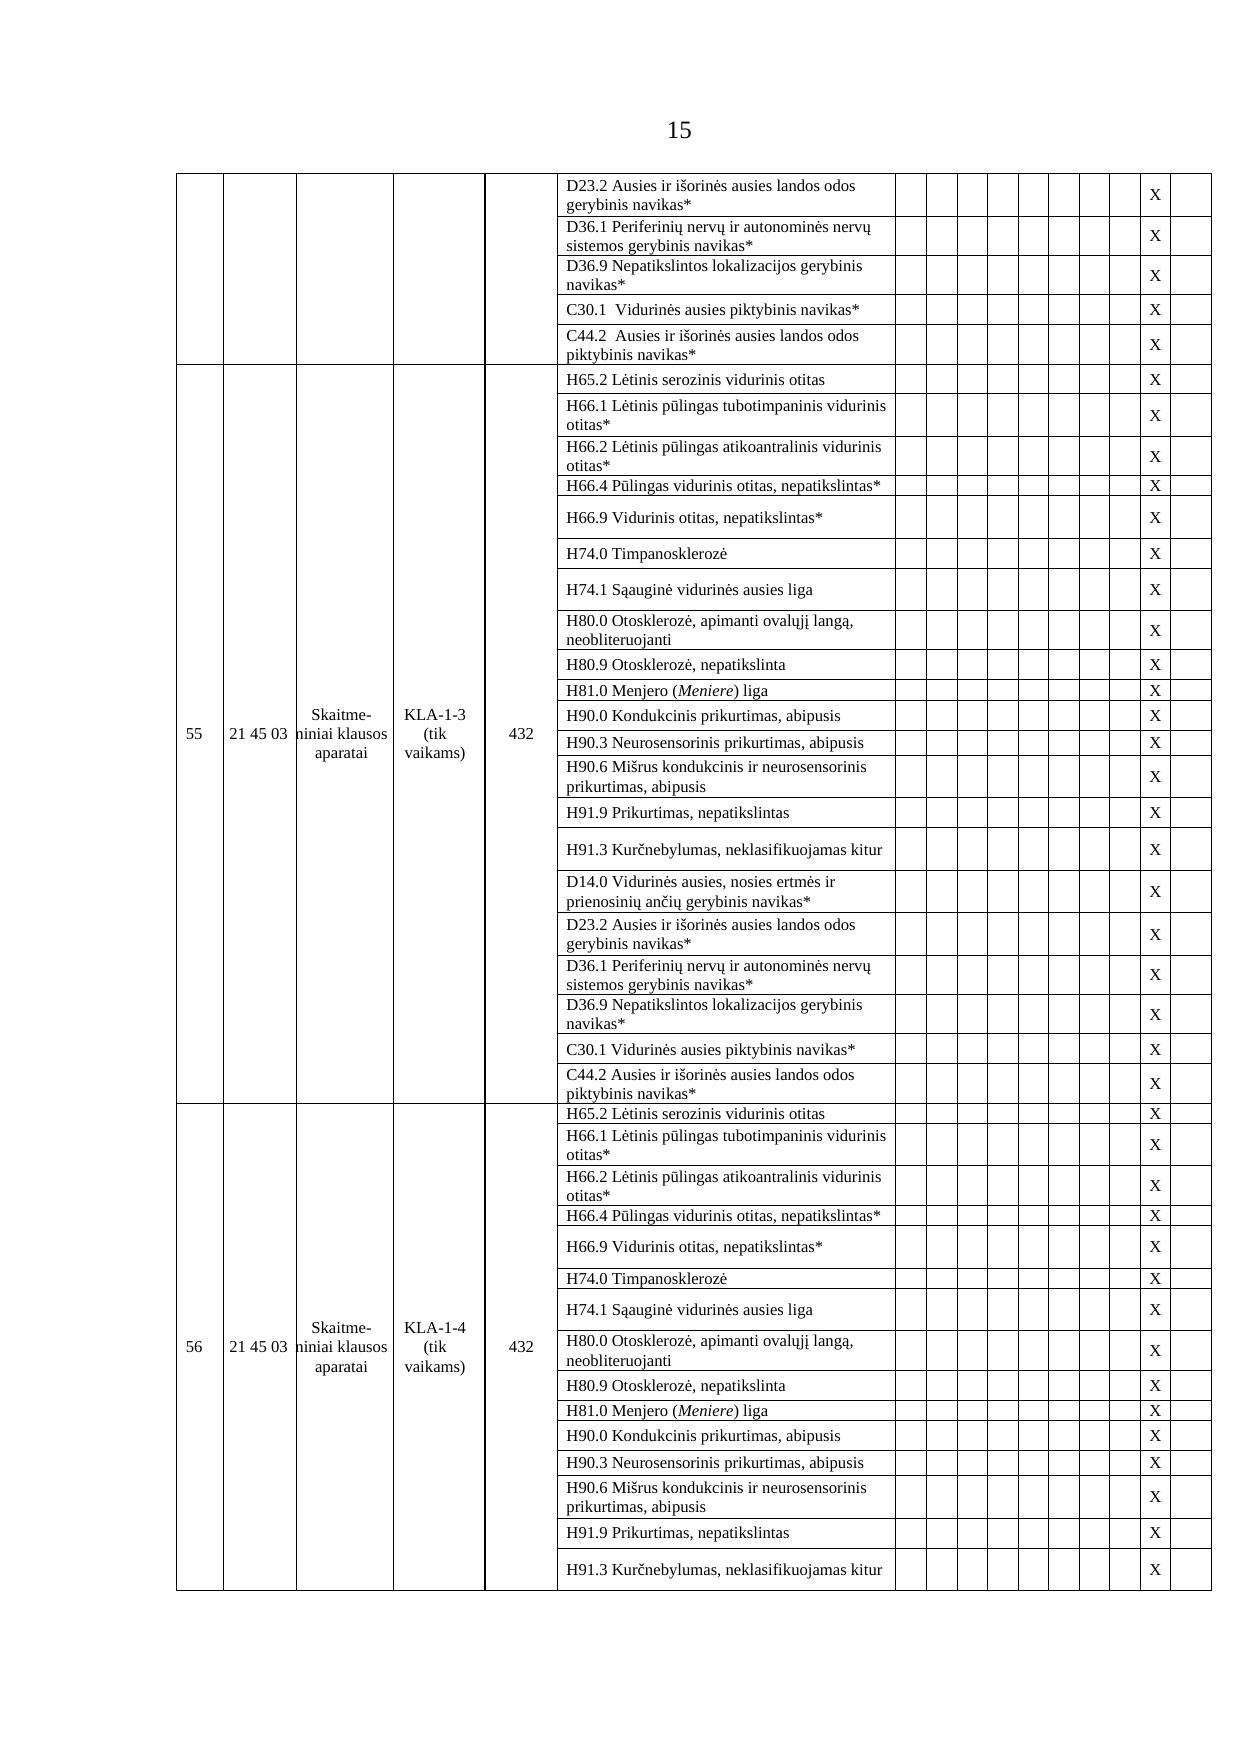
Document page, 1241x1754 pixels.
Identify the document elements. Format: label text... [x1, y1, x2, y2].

table_cell [927, 295, 957, 324]
table_cell [1049, 1289, 1079, 1330]
table_cell [1080, 325, 1109, 364]
table_cell [1019, 731, 1048, 754]
table_cell [896, 1064, 926, 1103]
table_cell [958, 1034, 987, 1063]
table_cell [958, 1421, 987, 1450]
table_cell [958, 871, 987, 912]
table_cell [958, 1331, 987, 1369]
table_cell [1019, 1166, 1048, 1205]
table_cell [1019, 1371, 1048, 1399]
table_cell [927, 1371, 957, 1399]
table_cell [1019, 1104, 1048, 1123]
table_cell [1019, 701, 1048, 729]
table_cell [1110, 701, 1140, 729]
table_cell [1019, 1519, 1048, 1547]
table_cell D36.9 Nepatikslintos lokalizacijos gerybinis navikas* [558, 995, 895, 1033]
table_cell [896, 1519, 926, 1547]
table_cell X [1141, 1124, 1170, 1165]
table_cell Skaitme- niniai klausos aparatai [297, 1104, 393, 1590]
table_cell [1049, 1371, 1079, 1399]
table_cell [988, 871, 1018, 912]
table_cell [1171, 365, 1211, 393]
table_cell [896, 1421, 926, 1450]
table_cell [927, 680, 957, 699]
table_cell [896, 1331, 926, 1369]
table_cell [1171, 701, 1211, 729]
table_cell [988, 1476, 1018, 1517]
table_cell [1019, 1451, 1048, 1475]
table_cell [896, 1034, 926, 1063]
table_cell 432 [486, 1104, 557, 1590]
table_cell [988, 798, 1018, 827]
table_cell [1080, 798, 1109, 827]
table_cell [988, 1206, 1018, 1225]
table_cell [1171, 569, 1211, 610]
table_cell Skaitme- niniai klausos aparatai [297, 365, 393, 1103]
table_cell [988, 611, 1018, 649]
table_cell C30.1 Vidurinės ausies piktybinis navikas* [558, 295, 895, 324]
table_cell X [1141, 1451, 1170, 1475]
table_cell [1080, 437, 1109, 475]
table_cell X [1141, 325, 1170, 364]
table_cell [927, 1331, 957, 1369]
table_cell [1171, 871, 1211, 912]
table_cell [1110, 756, 1140, 797]
table_cell [1049, 611, 1079, 649]
table_cell [1019, 1476, 1048, 1517]
table_cell [1049, 1331, 1079, 1369]
table_cell X [1141, 798, 1170, 827]
table_cell [958, 1549, 987, 1590]
table_cell X [1141, 1206, 1170, 1225]
table_cell D23.2 Ausies ir išorinės ausies landos odos gerybinis navikas* [558, 913, 895, 954]
table_cell [1110, 217, 1140, 255]
table_cell X [1141, 1289, 1170, 1330]
table_cell [927, 701, 957, 729]
table_cell [927, 1124, 957, 1165]
table_cell [1080, 611, 1109, 649]
table_cell [1110, 256, 1140, 294]
table_cell [1171, 1206, 1211, 1225]
table_cell [1019, 1206, 1048, 1225]
table_cell [1171, 650, 1211, 679]
table_cell [1019, 325, 1048, 364]
table_cell [988, 1269, 1018, 1288]
table_cell [958, 539, 987, 567]
table_cell [1019, 217, 1048, 255]
table_cell [927, 871, 957, 912]
table_cell [1110, 1269, 1140, 1288]
table_cell [958, 365, 987, 393]
table_cell [927, 798, 957, 827]
table_cell [1019, 1549, 1048, 1590]
table_cell [958, 1401, 987, 1420]
table_cell [1110, 325, 1140, 364]
table_cell X [1141, 680, 1170, 699]
table_cell H91.3 Kurčnebylumas, neklasifikuojamas kitur [558, 1549, 895, 1590]
table_cell X [1141, 174, 1170, 216]
table_cell [1049, 217, 1079, 255]
table_cell [1019, 476, 1048, 495]
table_cell [297, 174, 393, 364]
table_cell H91.3 Kurčnebylumas, neklasifikuojamas kitur [558, 828, 895, 869]
table_cell H66.1 Lėtinis pūlingas tubotimpaninis vidurinis otitas* [558, 1124, 895, 1165]
table_cell [1019, 1401, 1048, 1420]
table_cell [988, 174, 1018, 216]
table_cell [1110, 437, 1140, 475]
table_cell [896, 174, 926, 216]
table_cell [1171, 1371, 1211, 1399]
table_cell H81.0 Menjero (Meniere) liga [558, 1401, 895, 1420]
table_cell [1080, 1331, 1109, 1369]
table_cell [958, 995, 987, 1033]
table_cell [1171, 1166, 1211, 1205]
table_cell H66.1 Lėtinis pūlingas tubotimpaninis vidurinis otitas* [558, 394, 895, 436]
table_cell [927, 496, 957, 538]
table_cell H90.0 Kondukcinis prikurtimas, abipusis [558, 1421, 895, 1450]
table_cell [927, 1401, 957, 1420]
table_cell [927, 476, 957, 495]
table_cell [958, 256, 987, 294]
table_cell [394, 174, 484, 364]
table_cell [958, 680, 987, 699]
table_cell [1171, 1289, 1211, 1330]
table_cell X [1141, 1064, 1170, 1103]
table_cell [896, 1289, 926, 1330]
table_cell [1110, 174, 1140, 216]
table_cell [1080, 1064, 1109, 1103]
table_cell C44.2 Ausies ir išorinės ausies landos odos piktybinis navikas* [558, 325, 895, 364]
table_cell [1171, 1401, 1211, 1420]
table_cell [988, 828, 1018, 869]
table_cell [1019, 394, 1048, 436]
table_cell [927, 731, 957, 754]
table_cell H74.1 Sąauginė vidurinės ausies liga [558, 569, 895, 610]
table_cell X [1141, 731, 1170, 754]
table_cell [1019, 1064, 1048, 1103]
table_cell [1080, 1104, 1109, 1123]
table_cell [958, 394, 987, 436]
table_cell [1110, 1206, 1140, 1225]
table_cell [896, 680, 926, 699]
table_cell [958, 1519, 987, 1547]
table_cell [1049, 871, 1079, 912]
table_cell [927, 1549, 957, 1590]
table_cell [1080, 1549, 1109, 1590]
table_cell [1049, 680, 1079, 699]
table_cell 432 [486, 365, 557, 1103]
table_cell [1110, 680, 1140, 699]
table_cell [1110, 1451, 1140, 1475]
table_cell [927, 539, 957, 567]
table_cell D36.1 Periferinių nervų ir autonominės nervų sistemos gerybinis navikas* [558, 956, 895, 994]
table_cell [1110, 1371, 1140, 1399]
table_cell [1019, 1269, 1048, 1288]
table_cell [1019, 174, 1048, 216]
table_cell [927, 1269, 957, 1288]
table_cell H66.4 Pūlingas vidurinis otitas, nepatikslintas* [558, 476, 895, 495]
table_cell [1019, 539, 1048, 567]
table_cell [1080, 217, 1109, 255]
table_cell [1110, 1226, 1140, 1267]
table_cell [486, 174, 557, 364]
table_cell [988, 650, 1018, 679]
table_cell H80.0 Otosklerozė, apimanti ovalųjį langą, neobliteruojanti [558, 611, 895, 649]
table_cell [988, 496, 1018, 538]
table_cell [927, 174, 957, 216]
table_cell [1049, 569, 1079, 610]
table_cell [958, 1064, 987, 1103]
table_cell [1049, 1034, 1079, 1063]
table_cell [1019, 680, 1048, 699]
table_cell [1110, 798, 1140, 827]
table_cell [1171, 1124, 1211, 1165]
table_cell [958, 174, 987, 216]
table_cell X [1141, 1104, 1170, 1123]
table_cell [1049, 995, 1079, 1033]
table_cell 55 [177, 365, 223, 1103]
table_cell X [1141, 1034, 1170, 1063]
table_cell [958, 828, 987, 869]
table_cell [896, 731, 926, 754]
table_cell [988, 539, 1018, 567]
table_cell [1080, 1269, 1109, 1288]
table_cell [1171, 325, 1211, 364]
table_cell [927, 325, 957, 364]
table_cell [1080, 701, 1109, 729]
table_cell KLA-1-3 (tik vaikams) [394, 365, 484, 1103]
table_cell [927, 650, 957, 679]
table_cell [1110, 650, 1140, 679]
table_cell [1019, 611, 1048, 649]
table_cell H90.6 Mišrus kondukcinis ir neurosensorinis prikurtimas, abipusis [558, 756, 895, 797]
table_cell [958, 1206, 987, 1225]
table_cell [927, 995, 957, 1033]
table_cell [1049, 174, 1079, 216]
table_cell [1049, 325, 1079, 364]
table_cell [1019, 256, 1048, 294]
table_cell [958, 701, 987, 729]
table_cell [988, 1371, 1018, 1399]
table_cell [1080, 394, 1109, 436]
table_cell [224, 174, 296, 364]
table_cell [927, 256, 957, 294]
table_cell D36.1 Periferinių nervų ir autonominės nervų sistemos gerybinis navikas* [558, 217, 895, 255]
table_cell [1110, 394, 1140, 436]
table_cell [1080, 496, 1109, 538]
table_cell [958, 1104, 987, 1123]
table_cell X [1141, 871, 1170, 912]
table_cell [896, 913, 926, 954]
table_cell [896, 956, 926, 994]
table_cell X [1141, 650, 1170, 679]
table_cell [958, 325, 987, 364]
table_cell D14.0 Vidurinės ausies, nosies ertmės ir prienosinių ančių gerybinis navikas* [558, 871, 895, 912]
table_cell [1171, 756, 1211, 797]
table_cell [1080, 756, 1109, 797]
table_cell C30.1 Vidurinės ausies piktybinis navikas* [558, 1034, 895, 1063]
table_cell [1049, 539, 1079, 567]
table_cell [1171, 256, 1211, 294]
table_cell [1171, 798, 1211, 827]
table_cell [896, 569, 926, 610]
table_cell [1049, 756, 1079, 797]
table_cell [988, 1451, 1018, 1475]
table_cell X [1141, 995, 1170, 1033]
table_cell [1019, 756, 1048, 797]
table_cell [1019, 913, 1048, 954]
table_cell [896, 539, 926, 567]
table_cell [1080, 1519, 1109, 1547]
table_cell [1049, 1124, 1079, 1165]
table_cell [896, 437, 926, 475]
table_cell [1171, 1034, 1211, 1063]
table_cell [1171, 731, 1211, 754]
table_cell [1080, 1401, 1109, 1420]
table_cell [958, 217, 987, 255]
table_cell [958, 611, 987, 649]
table_cell [988, 1226, 1018, 1267]
table_cell [988, 1331, 1018, 1369]
table_cell H74.0 Timpanosklerozė [558, 539, 895, 567]
table_cell [1110, 828, 1140, 869]
table_cell [1080, 913, 1109, 954]
table_cell [1171, 1064, 1211, 1103]
table_cell [1110, 1421, 1140, 1450]
table_cell H91.9 Prikurtimas, nepatikslintas [558, 1519, 895, 1547]
table_cell [927, 365, 957, 393]
table_cell H66.2 Lėtinis pūlingas atikoantralinis vidurinis otitas* [558, 437, 895, 475]
table_cell H90.3 Neurosensorinis prikurtimas, abipusis [558, 1451, 895, 1475]
table_cell X [1141, 295, 1170, 324]
table_cell H80.9 Otosklerozė, nepatikslinta [558, 1371, 895, 1399]
table_cell [927, 1421, 957, 1450]
table_cell X [1141, 1269, 1170, 1288]
table_cell [896, 650, 926, 679]
table_cell [896, 394, 926, 436]
table_cell 21 45 03 [224, 365, 296, 1103]
table_cell [896, 496, 926, 538]
table_cell [896, 1401, 926, 1420]
table_cell [1110, 295, 1140, 324]
table_cell X [1141, 1476, 1170, 1517]
table_cell [958, 1269, 987, 1288]
table_cell [988, 1104, 1018, 1123]
table_cell [1171, 956, 1211, 994]
table_cell [988, 1421, 1018, 1450]
table_cell [1049, 1519, 1079, 1547]
table_cell [1080, 1371, 1109, 1399]
table_cell [1110, 365, 1140, 393]
table_cell [1110, 476, 1140, 495]
table_cell [958, 1124, 987, 1165]
table_cell [927, 956, 957, 994]
table_cell H90.6 Mišrus kondukcinis ir neurosensorinis prikurtimas, abipusis [558, 1476, 895, 1517]
table_cell [988, 680, 1018, 699]
table_cell [1080, 1166, 1109, 1205]
table_cell [1080, 828, 1109, 869]
table_cell H66.9 Vidurinis otitas, nepatikslintas* [558, 496, 895, 538]
table_cell [1171, 1104, 1211, 1123]
table_cell [927, 569, 957, 610]
table_cell [896, 295, 926, 324]
table_cell [1110, 956, 1140, 994]
table_cell [1171, 1421, 1211, 1450]
table_cell [1080, 1034, 1109, 1063]
table_cell [1049, 1451, 1079, 1475]
table_cell X [1141, 1549, 1170, 1590]
table_cell [1080, 365, 1109, 393]
table_cell [927, 217, 957, 255]
table_cell [1171, 1226, 1211, 1267]
table_cell H80.9 Otosklerozė, nepatikslinta [558, 650, 895, 679]
table_cell [896, 828, 926, 869]
table_cell [927, 1519, 957, 1547]
table_cell [927, 1451, 957, 1475]
table_cell H91.9 Prikurtimas, nepatikslintas [558, 798, 895, 827]
table_cell X [1141, 437, 1170, 475]
table_cell [1080, 650, 1109, 679]
table_cell [988, 365, 1018, 393]
table_cell [1110, 1104, 1140, 1123]
table_cell [896, 1166, 926, 1205]
table_cell [988, 956, 1018, 994]
table_cell [988, 217, 1018, 255]
table_cell [1171, 394, 1211, 436]
table_cell X [1141, 365, 1170, 393]
table_cell X [1141, 913, 1170, 954]
table_cell [1080, 1289, 1109, 1330]
table_cell X [1141, 1226, 1170, 1267]
table_cell [1019, 956, 1048, 994]
table_cell [1019, 295, 1048, 324]
table_cell [1110, 1064, 1140, 1103]
table_cell [1110, 1034, 1140, 1063]
table_cell [927, 1289, 957, 1330]
table_cell [958, 1476, 987, 1517]
table_cell [1110, 611, 1140, 649]
table_cell [1049, 828, 1079, 869]
table_cell [896, 1226, 926, 1267]
table_cell [1019, 496, 1048, 538]
table_cell [1049, 496, 1079, 538]
table_cell [988, 1124, 1018, 1165]
table_cell [896, 1104, 926, 1123]
table_cell H66.9 Vidurinis otitas, nepatikslintas* [558, 1226, 895, 1267]
table_cell [1080, 295, 1109, 324]
table_cell [958, 569, 987, 610]
table_cell [988, 1401, 1018, 1420]
table_cell H66.4 Pūlingas vidurinis otitas, nepatikslintas* [558, 1206, 895, 1225]
table_cell [1049, 1269, 1079, 1288]
table_cell [1080, 1206, 1109, 1225]
table_cell [1019, 365, 1048, 393]
table_cell [988, 731, 1018, 754]
table_cell [927, 1206, 957, 1225]
table_cell [1171, 611, 1211, 649]
table_cell X [1141, 611, 1170, 649]
table_cell [927, 1034, 957, 1063]
table_cell [1049, 731, 1079, 754]
table_cell X [1141, 1166, 1170, 1205]
table_cell X [1141, 496, 1170, 538]
table_cell [958, 476, 987, 495]
table_cell D23.2 Ausies ir išorinės ausies landos odos gerybinis navikas* [558, 174, 895, 216]
table_cell H65.2 Lėtinis serozinis vidurinis otitas [558, 365, 895, 393]
table_cell [1019, 437, 1048, 475]
table_cell [896, 1451, 926, 1475]
table_cell [1019, 1421, 1048, 1450]
table_cell X [1141, 1331, 1170, 1369]
table_cell [1019, 995, 1048, 1033]
table_cell [1019, 828, 1048, 869]
table_cell [1110, 1401, 1140, 1420]
table_cell X [1141, 569, 1170, 610]
table_cell [988, 1549, 1018, 1590]
table_cell [1080, 1421, 1109, 1450]
table_cell [1049, 1104, 1079, 1123]
table_cell [1019, 871, 1048, 912]
table_cell [1110, 731, 1140, 754]
table_cell [1110, 539, 1140, 567]
table_cell [988, 325, 1018, 364]
table_cell [927, 1476, 957, 1517]
table_cell [958, 956, 987, 994]
table_cell [988, 476, 1018, 495]
table_cell KLA-1-4 (tik vaikams) [394, 1104, 484, 1590]
table_cell [958, 913, 987, 954]
table_cell [1171, 437, 1211, 475]
table_cell [1171, 174, 1211, 216]
table_cell [927, 828, 957, 869]
table_cell [958, 437, 987, 475]
table_cell [896, 798, 926, 827]
table_cell [1110, 995, 1140, 1033]
table_cell H81.0 Menjero (Meniere) liga [558, 680, 895, 699]
table_cell [1110, 1331, 1140, 1369]
table_cell [1019, 1034, 1048, 1063]
table_cell [1080, 256, 1109, 294]
table_cell [1049, 1206, 1079, 1225]
table_cell [988, 394, 1018, 436]
table_cell [896, 871, 926, 912]
table_cell X [1141, 1519, 1170, 1547]
table_cell [988, 913, 1018, 954]
table_cell [1049, 1064, 1079, 1103]
table_cell [927, 437, 957, 475]
table_cell C44.2 Ausies ir išorinės ausies landos odos piktybinis navikas* [558, 1064, 895, 1103]
table_cell [1171, 913, 1211, 954]
table_cell [1049, 1226, 1079, 1267]
table_cell [1049, 650, 1079, 679]
table_cell [988, 569, 1018, 610]
table_cell [958, 496, 987, 538]
table_cell [1080, 539, 1109, 567]
table_cell X [1141, 217, 1170, 255]
table_cell [1080, 174, 1109, 216]
table_cell [1110, 871, 1140, 912]
table_cell [1019, 1289, 1048, 1330]
table_cell X [1141, 256, 1170, 294]
table_cell [927, 756, 957, 797]
table_cell [988, 437, 1018, 475]
table_cell [1080, 476, 1109, 495]
table_cell X [1141, 1401, 1170, 1420]
table_cell [988, 701, 1018, 729]
table_cell [1049, 913, 1079, 954]
table_cell [1019, 1124, 1048, 1165]
table_cell [927, 913, 957, 954]
table_cell [1110, 1124, 1140, 1165]
table_cell [1080, 1226, 1109, 1267]
table_cell [896, 995, 926, 1033]
table_cell [896, 611, 926, 649]
table_cell 21 45 03 [224, 1104, 296, 1590]
table_cell [1110, 1549, 1140, 1590]
table_cell D36.9 Nepatikslintos lokalizacijos gerybinis navikas* [558, 256, 895, 294]
table_cell [988, 1034, 1018, 1063]
table_cell [988, 1289, 1018, 1330]
table_cell [1110, 1476, 1140, 1517]
table_cell [1110, 1519, 1140, 1547]
table_cell [1110, 569, 1140, 610]
table_cell [1171, 539, 1211, 567]
table_cell [1171, 1549, 1211, 1590]
table_cell [896, 1549, 926, 1590]
table_cell X [1141, 394, 1170, 436]
table_cell [988, 995, 1018, 1033]
table_cell [1110, 1289, 1140, 1330]
table_cell [927, 611, 957, 649]
table_cell [1080, 995, 1109, 1033]
table_cell [1080, 680, 1109, 699]
table_cell [1019, 569, 1048, 610]
table_cell [896, 256, 926, 294]
table_cell [958, 756, 987, 797]
table_cell [927, 1064, 957, 1103]
table_cell X [1141, 1421, 1170, 1450]
table_cell [1171, 828, 1211, 869]
table_cell [1171, 217, 1211, 255]
table_cell X [1141, 476, 1170, 495]
table_cell [1110, 913, 1140, 954]
table_cell [958, 1289, 987, 1330]
table_cell X [1141, 828, 1170, 869]
table_cell X [1141, 1371, 1170, 1399]
table_cell [896, 217, 926, 255]
table_cell [1080, 1476, 1109, 1517]
table_cell [1049, 476, 1079, 495]
table_cell [1080, 569, 1109, 610]
table_cell [1049, 701, 1079, 729]
table_cell [1080, 1124, 1109, 1165]
table_cell [988, 756, 1018, 797]
table_cell [1171, 1331, 1211, 1369]
table_cell [896, 365, 926, 393]
table_cell [1019, 798, 1048, 827]
table_cell [1110, 496, 1140, 538]
table_cell [1019, 650, 1048, 679]
table_cell X [1141, 756, 1170, 797]
table_cell [988, 1064, 1018, 1103]
table_cell [988, 295, 1018, 324]
table_cell [1171, 1519, 1211, 1547]
table_cell X [1141, 956, 1170, 994]
table_cell [896, 1371, 926, 1399]
table_cell H80.0 Otosklerozė, apimanti ovalųjį langą, neobliteruojanti [558, 1331, 895, 1369]
table_cell [1049, 256, 1079, 294]
table_cell [1171, 496, 1211, 538]
table_cell [896, 756, 926, 797]
table_cell [927, 1166, 957, 1205]
table_cell [958, 1451, 987, 1475]
table_cell H90.0 Kondukcinis prikurtimas, abipusis [558, 701, 895, 729]
table_cell [988, 1166, 1018, 1205]
table_cell H65.2 Lėtinis serozinis vidurinis otitas [558, 1104, 895, 1123]
table_cell [958, 650, 987, 679]
table_cell [896, 701, 926, 729]
table_cell [1171, 680, 1211, 699]
table_cell [1049, 956, 1079, 994]
table_cell [1110, 1166, 1140, 1205]
table_cell [1171, 476, 1211, 495]
table_cell [1049, 394, 1079, 436]
table_cell [927, 394, 957, 436]
table_cell [1171, 995, 1211, 1033]
table_cell H74.1 Sąauginė vidurinės ausies liga [558, 1289, 895, 1330]
table_cell [1049, 798, 1079, 827]
table_cell [958, 798, 987, 827]
table_cell [1171, 295, 1211, 324]
table_cell [1049, 437, 1079, 475]
table_cell [1019, 1226, 1048, 1267]
table_cell [1080, 1451, 1109, 1475]
table_cell [1049, 1549, 1079, 1590]
table_cell [927, 1104, 957, 1123]
table_cell [1049, 365, 1079, 393]
table_cell [927, 1226, 957, 1267]
table_cell [896, 1124, 926, 1165]
table_cell [1019, 1331, 1048, 1369]
table_cell [1080, 731, 1109, 754]
table_cell [1049, 1166, 1079, 1205]
table_cell [896, 325, 926, 364]
table_cell [1049, 1476, 1079, 1517]
table_cell [896, 1206, 926, 1225]
table_cell [958, 731, 987, 754]
table_cell [1171, 1476, 1211, 1517]
table_cell [988, 256, 1018, 294]
table_cell [177, 174, 223, 364]
table_cell [1049, 1421, 1079, 1450]
table_cell [988, 1519, 1018, 1547]
table_cell [1080, 956, 1109, 994]
table_cell H74.0 Timpanosklerozė [558, 1269, 895, 1288]
table_cell [958, 295, 987, 324]
table_cell [958, 1166, 987, 1205]
table_cell [958, 1371, 987, 1399]
table_cell [896, 1269, 926, 1288]
table_cell H90.3 Neurosensorinis prikurtimas, abipusis [558, 731, 895, 754]
table_cell H66.2 Lėtinis pūlingas atikoantralinis vidurinis otitas* [558, 1166, 895, 1205]
table_cell [1049, 295, 1079, 324]
table_cell [1049, 1401, 1079, 1420]
table_cell X [1141, 539, 1170, 567]
table_cell 56 [177, 1104, 223, 1590]
table_cell [1171, 1269, 1211, 1288]
table_cell [896, 476, 926, 495]
table_cell [896, 1476, 926, 1517]
table_cell [1171, 1451, 1211, 1475]
table_cell [958, 1226, 987, 1267]
table_cell X [1141, 701, 1170, 729]
table_cell [1080, 871, 1109, 912]
